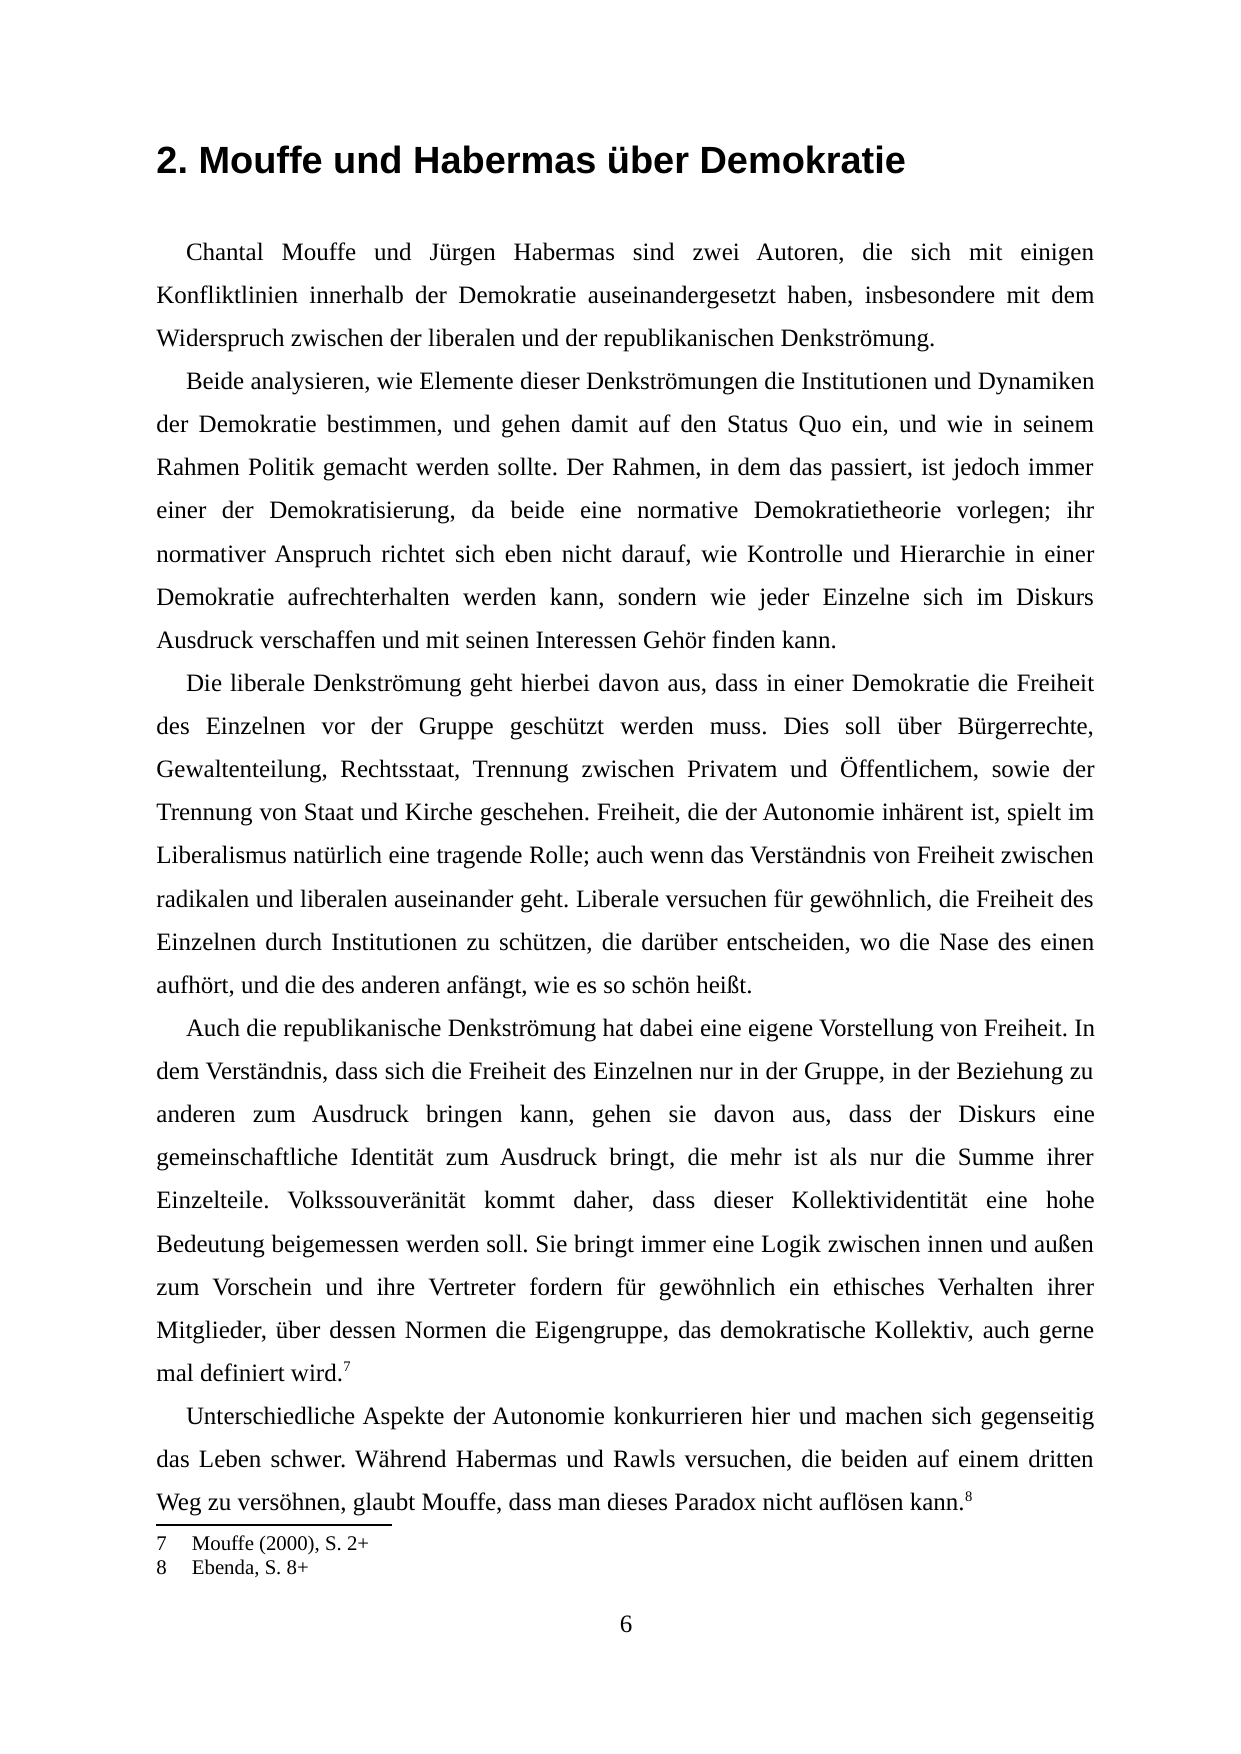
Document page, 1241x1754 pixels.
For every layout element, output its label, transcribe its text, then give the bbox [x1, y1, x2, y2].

text Die liberale Denkströmung geht hierbei davon aus, dass in einer Demokratie die Freiheit des Einzelnen vor der Gruppe geschützt werden muss. Dies soll über Bürgerrechte, Gewaltenteilung, Rechtsstaat, Trennung zwischen Privatem und Öffentlichem, sowie der Trennung von Staat und Kirche geschehen. Freiheit, die der Autonomie inhärent ist, spielt im Liberalismus natürlich eine tragende Rolle; auch wenn das Verständnis von Freiheit zwischen radikalen und liberalen auseinander geht. Liberale versuchen für gewöhnlich, die Freiheit des Einzelnen durch Institutionen zu schützen, die darüber entscheiden, wo die Nase des einen aufhört, und die des anderen anfängt, wie es so schön heißt. [156, 668, 1095, 999]
text Beide analysieren, wie Elemente dieser Denkströmungen die Institutionen und Dynamiken der Demokratie bestimmen, und gehen damit auf den Status Quo ein, und wie in seinem Rahmen Politik gemacht werden sollte. Der Rahmen, in dem das passiert, ist jedoch immer einer der Demokratisierung, da beide eine normative Demokratietheorie vorlegen; ihr normativer Anspruch richtet sich eben nicht darauf, wie Kontrolle und Hierarchie in einer Demokratie aufrechterhalten werden kann, sondern wie jeder Einzelne sich im Diskurs Ausdruck verschaffen und mit seinen Interessen Gehör finden kann. [156, 366, 1095, 654]
text Auch die republikanische Denkströmung hat dabei eine eigene Vorstellung von Freiheit. In dem Verständnis, dass sich die Freiheit des Einzelnen nur in der Gruppe, in der Beziehung zu anderen zum Ausdruck bringen kann, gehen sie davon aus, dass der Diskurs eine gemeinschaftliche Identität zum Ausdruck bringt, die mehr ist als nur die Summe ihrer Einzelteile. Volkssouveränität kommt daher, dass dieser Kollektividentität eine hohe Bedeutung beigemessen werden soll. Sie bringt immer eine Logik zwischen innen und außen zum Vorschein und ihre Vertreter fordern für gewöhnlich ein ethisches Verhalten ihrer Mitglieder, über dessen Normen die Eigengruppe, das demokratische Kollektiv, auch gerne mal definiert wird. [156, 1013, 1095, 1387]
text Unterschiedliche Aspekte der Autonomie konkurrieren hier und machen sich gegenseitig das Leben schwer. Während Habermas und Rawls versuchen, die beiden auf einem dritten Weg zu versöhnen, glaubt Mouffe, dass man dieses Paradox nicht auflösen kann. [156, 1401, 1095, 1516]
text Mouffe (2000), S. 2+ [156, 1531, 1095, 1555]
text Chantal Mouffe und Jürgen Habermas sind zwei Autoren, die sich mit einigen Konfliktlinien innerhalb der Demokratie auseinandergesetzt haben, insbesondere mit dem Widerspruch zwischen der liberalen und der republikanischen Denkströmung. [156, 237, 1095, 352]
text Ebenda, S. 8+ [156, 1555, 1095, 1579]
subtitle 2. Mouffe und Habermas über Demokratie [156, 137, 1095, 181]
